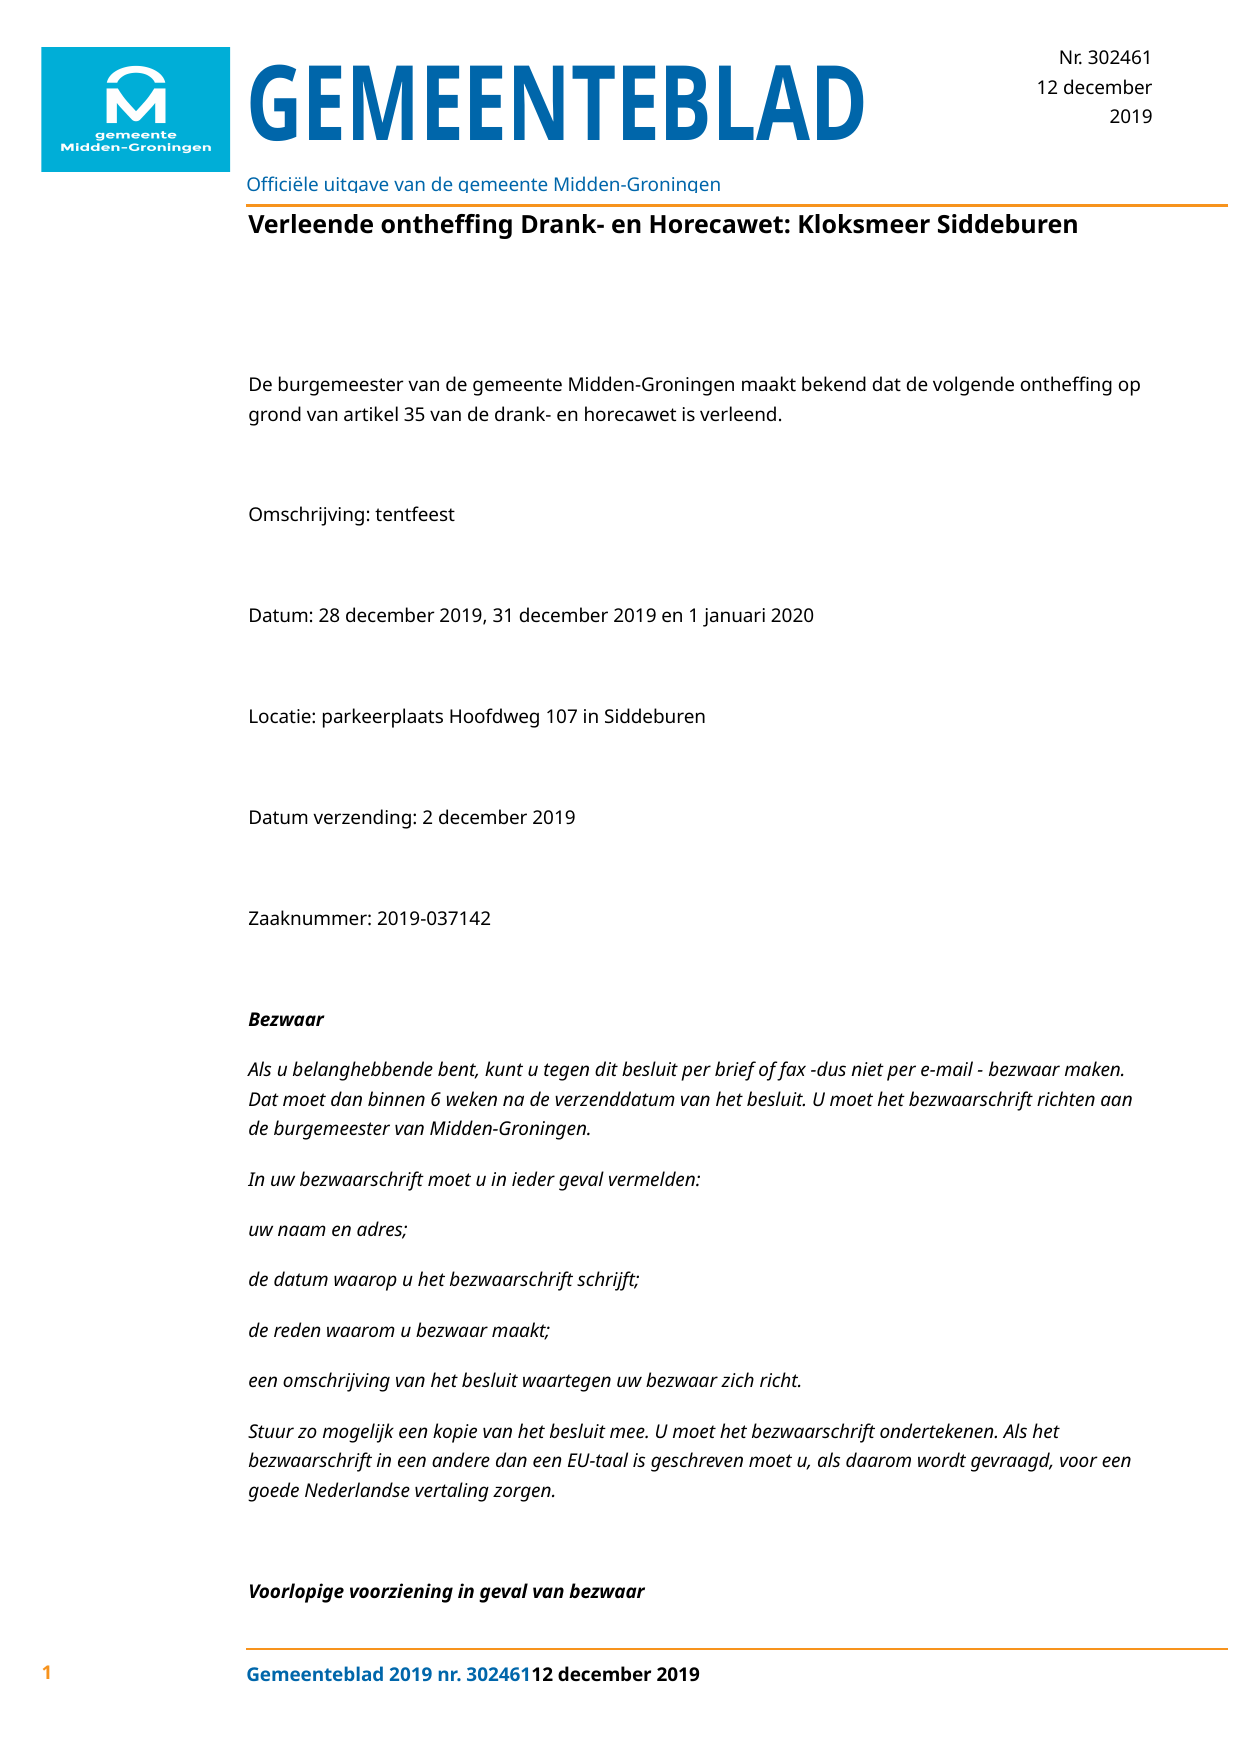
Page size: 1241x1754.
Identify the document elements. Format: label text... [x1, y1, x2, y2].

text Stuur zo mogelijk een kopie van het besluit mee. U moet het bezwaarschrift ondertekenen. Als het bezwaarschrift in een andere dan een EU-taal is geschreven moet u, als daarom wordt gevraagd, voor een goede Nederlandse vertaling zorgen. [248, 1418, 1152, 1503]
picture [184, 146, 190, 153]
text uw naam en adres; [248, 1216, 1152, 1242]
text Datum: 28 december 2019, 31 december 2019 en 1 januari 2020 [248, 602, 1152, 628]
text De burgemeester van de gemeente Midden-Groningen maakt bekend dat de volgende ontheffing op grond van artikel 35 van de drank- en horecawet is verleend. [248, 371, 1152, 426]
text Voorlopige voorziening in geval van bezwaar [248, 1578, 1152, 1603]
text Datum verzending: 2 december 2019 [248, 804, 1152, 830]
text de datum waarop u het bezwaarschrift schrijft; [248, 1267, 1152, 1292]
text Zaaknummer: 2019-037142 [248, 905, 1152, 931]
picture [108, 66, 164, 82]
text de reden waarom u bezwaar maakt; [248, 1317, 1152, 1343]
picture [107, 89, 165, 122]
text Omschrijving: tentfeest [248, 502, 1152, 527]
text een omschrijving van het besluit waartegen uw bezwaar zich richt. [248, 1367, 1152, 1393]
text Verleende ontheffing Drank- en Horecawet: Kloksmeer Siddeburen [248, 207, 1152, 241]
text Bezwaar [248, 1006, 1152, 1031]
text Als u belanghebbende bent, kunt u tegen dit besluit per brief of fax -dus niet per e-mail - bezwaar maken. Dat moet dan binnen 6 weken na de verzenddatum van het besluit. U moet het bezwaarschrift richten aan de burgemeester van Midden-Groningen. [248, 1056, 1152, 1141]
text In uw bezwaarschrift moet u in ieder geval vermelden: [248, 1166, 1152, 1191]
text Locatie: parkeerplaats Hoofdweg 107 in Siddeburen [248, 703, 1152, 729]
